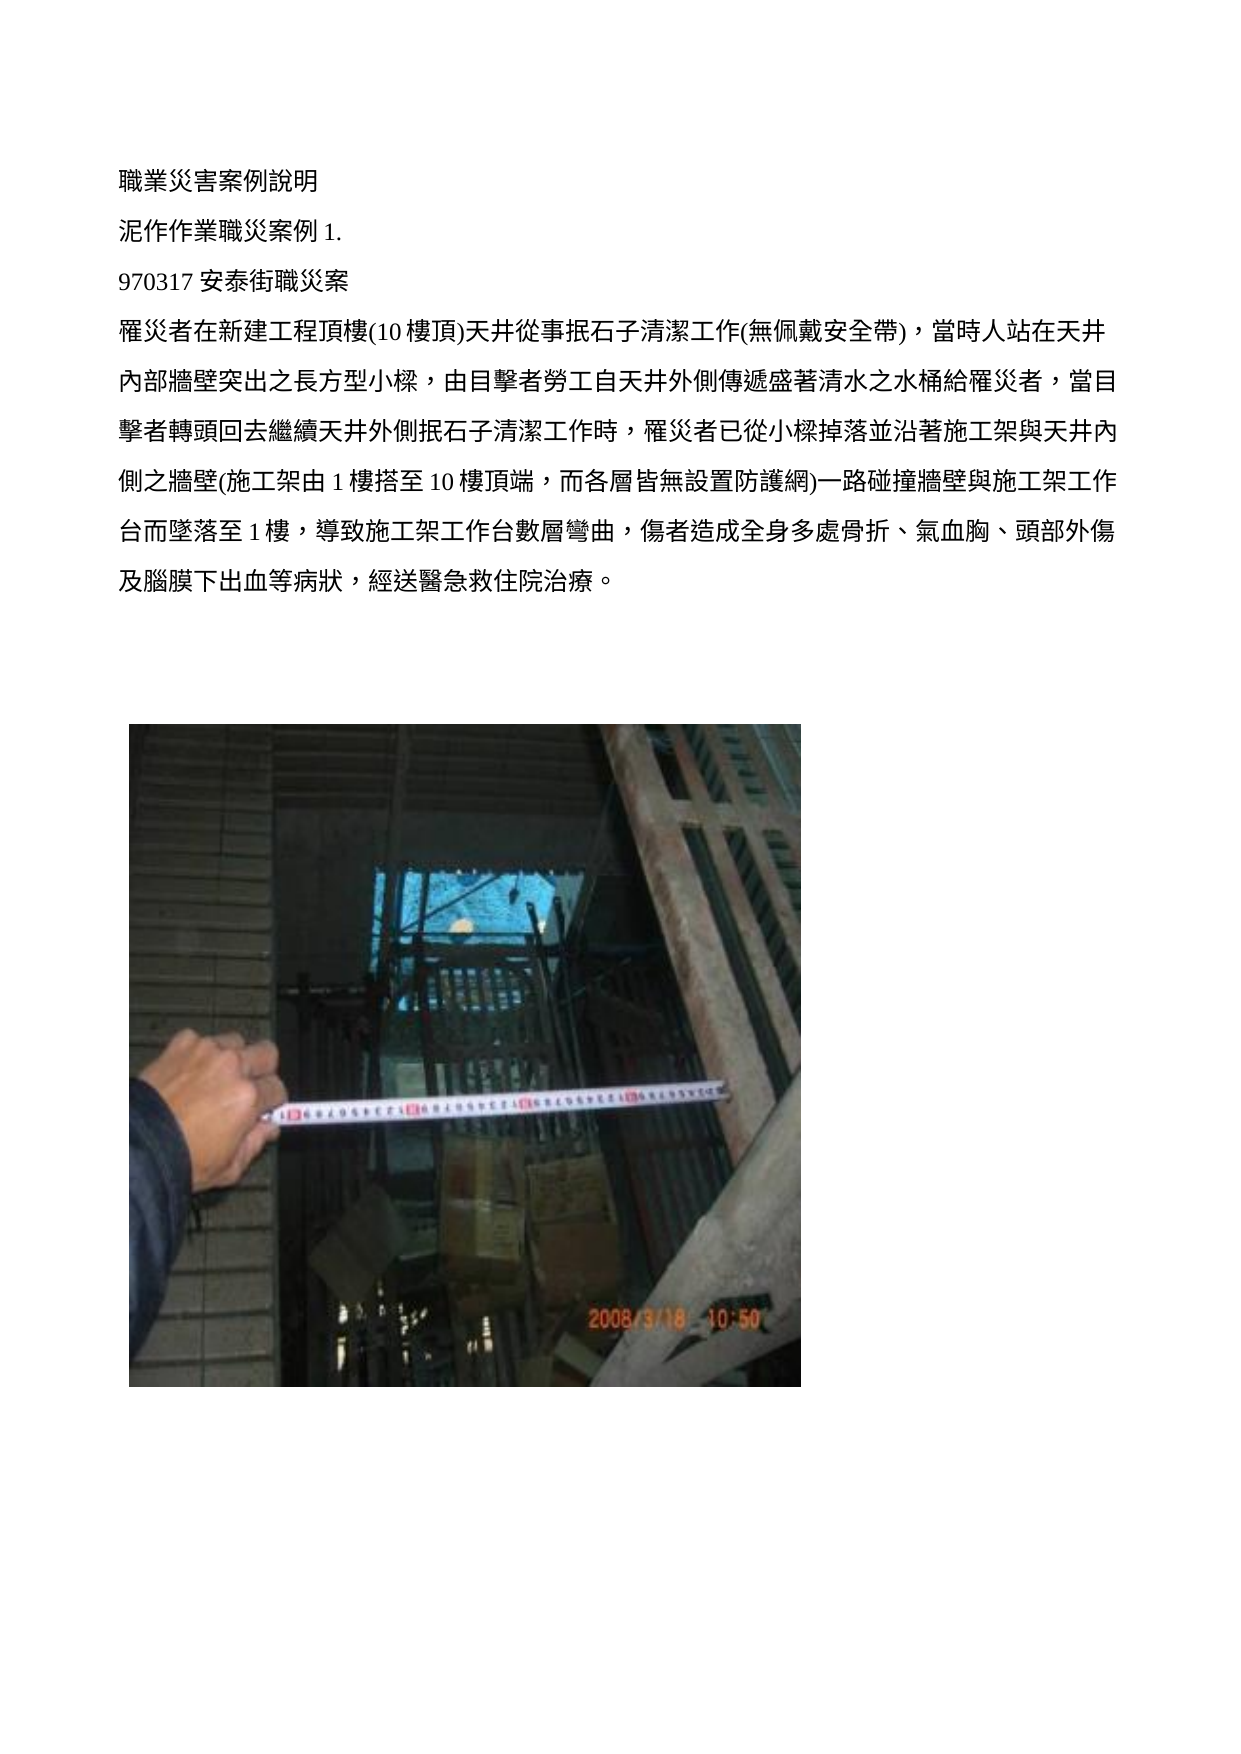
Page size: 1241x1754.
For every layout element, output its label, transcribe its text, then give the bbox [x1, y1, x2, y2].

text 職業災害案例說明 [118, 150, 1122, 200]
text 泥作作業職災案例1. [118, 200, 1122, 250]
text 970317 安泰街職災案 [118, 250, 1122, 300]
text 罹災者在新建工程頂樓(10樓頂)天井從事抿石子清潔工作(無佩戴安全帶)，當時人站在天井內部牆壁突出之長方型小樑，由目擊者勞工自天井外側傳遞盛著清水之水桶給罹災者，當目擊者轉頭回去繼續天井外側抿石子清潔工作時，罹災者已從小樑掉落並沿著施工架與天井內側之牆壁(施工架由1樓搭至10樓頂端，而各層皆無設置防護網)一路碰撞牆壁與施工架工作台而墜落至1樓，導致施工架工作台數層彎曲，傷者造成全身多處骨折、氣血胸、頭部外傷及腦膜下出血等病狀，經送醫急救住院治療。 [118, 300, 1122, 600]
